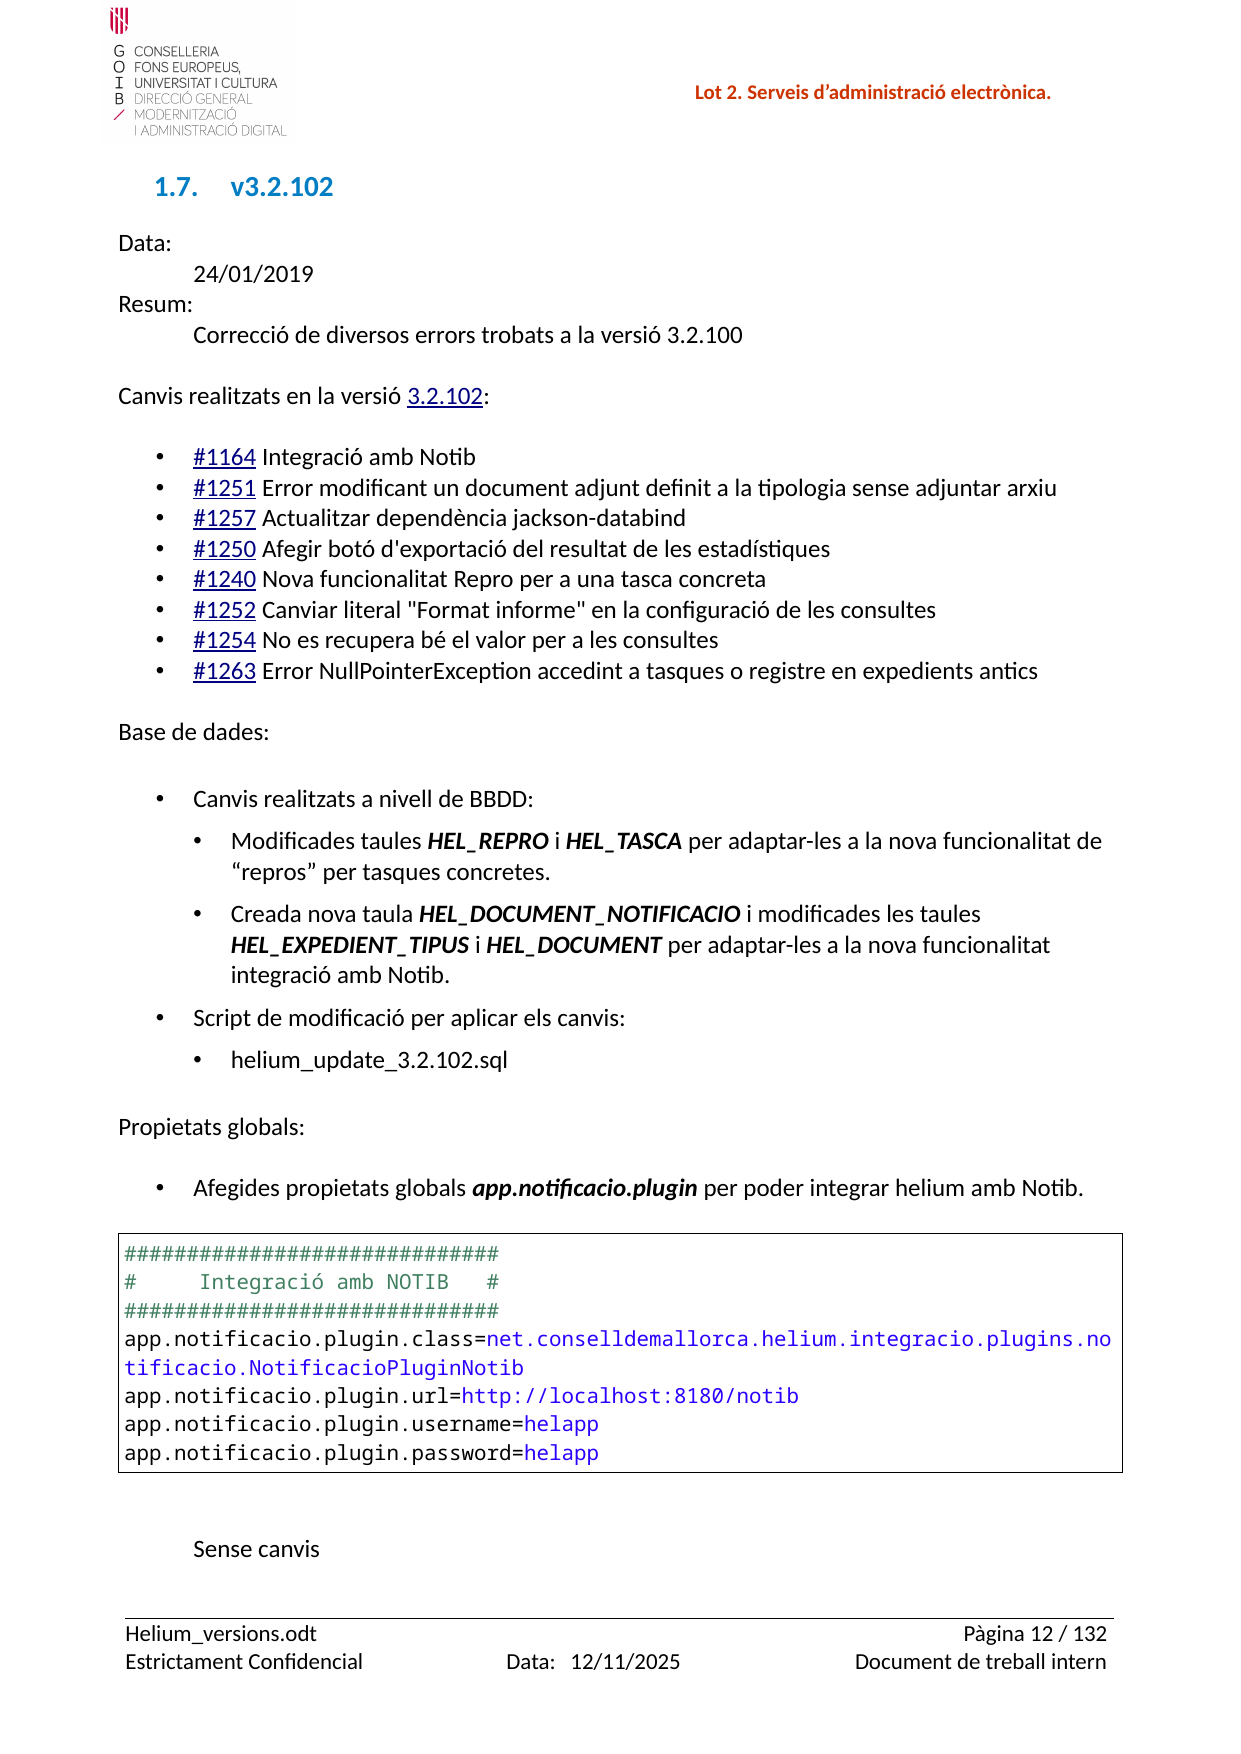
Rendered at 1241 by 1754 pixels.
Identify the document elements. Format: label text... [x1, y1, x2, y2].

list #1164 Integració amb Notib [156, 441, 1122, 472]
picture [100, 0, 297, 144]
subtitle v3.2.102 [153, 168, 1122, 204]
list #1250 Afegir botó d'exportació del resultat de les estadístiques [156, 533, 1122, 563]
list #1240 Nova funcionalitat Repro per a una tasca concreta [156, 563, 1122, 594]
list helium_update_3.2.102.sql [193, 1044, 1122, 1074]
list Script de modificació per aplicar els canvis: [156, 1002, 1122, 1032]
text Resum: [118, 289, 1122, 319]
list Canvis realitzats a nivell de BBDD: [156, 783, 1122, 813]
text Base de dades: [118, 716, 1122, 746]
list Creada nova taula HEL_DOCUMENT_NOTIFICACIO i modificades les taules HEL_EXPEDIENT_TIPUS i HEL_DOCUMENT per adaptar-les a la nova funcionalitat integració amb Notib. [193, 898, 1122, 990]
list #1263 Error NullPointerException accedint a tasques o registre en expedients antics [156, 655, 1122, 685]
list #1251 Error modificant un document adjunt definit a la tipologia sense adjuntar arxiu [156, 472, 1122, 502]
text 24/01/2019 [118, 258, 1122, 289]
list Modificades taules HEL_REPRO i HEL_TASCA per adaptar-les a la nova funcionalitat de “repros” per tasques concretes. [193, 825, 1122, 886]
text Correcció de diversos errors trobats a la versió 3.2.100 [118, 319, 1122, 350]
table_header ############################## # Integració amb NOTIB # ############################## app.notificacio.plugin.class=net.conselldemallorca.helium.integracio.plugins.notificacio.NotificacioPluginNotib app.notificacio.plugin.url=http://localhost:8180/notib app.notificacio.plugin.username=helapp app.notificacio.plugin.password=helapp [119, 1234, 1122, 1472]
list #1252 Canviar literal "Format informe" en la configuració de les consultes [156, 594, 1122, 624]
list #1254 No es recupera bé el valor per a les consultes [156, 624, 1122, 655]
text Canvis realitzats en la versió 3.2.102: [118, 380, 1122, 411]
list #1257 Actualitzar dependència jackson-databind [156, 502, 1122, 533]
text Data: [118, 228, 1122, 258]
list Afegides propietats globals app.notificacio.plugin per poder integrar helium amb Notib. [156, 1172, 1122, 1203]
text Propietats globals: [118, 1111, 1122, 1142]
text Sense canvis [118, 1533, 1122, 1564]
